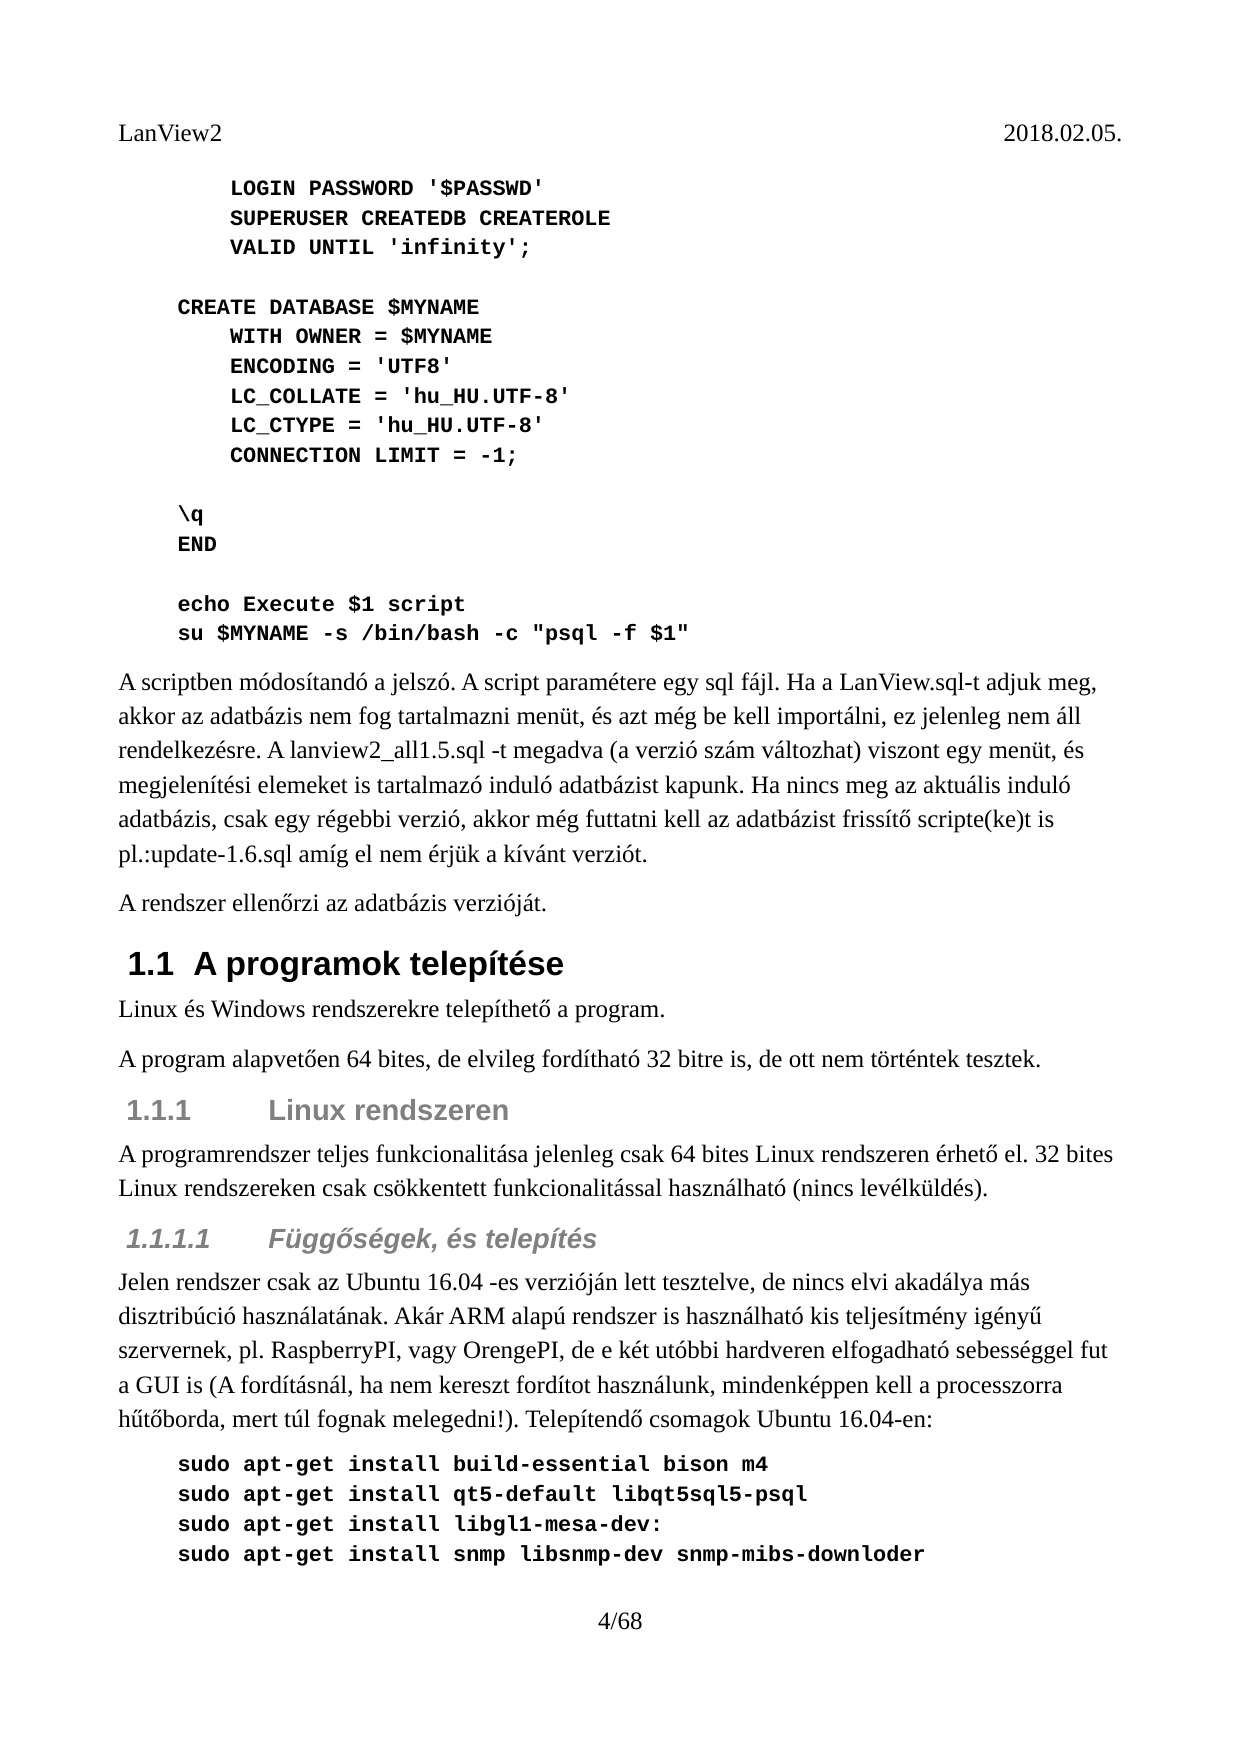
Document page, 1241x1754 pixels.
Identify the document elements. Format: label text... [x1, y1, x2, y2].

text sudo apt-get install build-essential bison m4 sudo apt-get install qt5-default libqt5sql5-psql sudo apt-get install libgl1-mesa-dev: sudo apt-get install snmp libsnmp-dev snmp-mibs-downloder [177, 1454, 1122, 1567]
text A program alapvetően 64 bites, de elvileg fordítható 32 bitre is, de ott nem történtek tesztek. [118, 1044, 1122, 1072]
text A rendszer ellenőrzi az adatbázis verzióját. [118, 888, 1122, 917]
text LOGIN PASSWORD '$PASSWD' SUPERUSER CREATEDB CREATEROLE VALID UNTIL 'infinity'; CREATE DATABASE $MYNAME WITH OWNER = $MYNAME ENCODING = 'UTF8' LC_COLLATE = 'hu_HU.UTF-8' LC_CTYPE = 'hu_HU.UTF-8' CONNECTION LIMIT = -1; \q END echo Execute $1 script su $MYNAME -s /bin/bash -c "psql -f $1" [177, 177, 1122, 647]
subtitle Függőségek, és telepítés [118, 1222, 1122, 1254]
text A programrendszer teljes funkcionalitása jelenleg csak 64 bites Linux rendszeren érhető el. 32 bites Linux rendszereken csak csökkentett funkcionalitással használható (nincs levélküldés). [118, 1139, 1122, 1202]
text Jelen rendszer csak az Ubuntu 16.04 -es verzióján lett tesztelve, de nincs elvi akadálya más disztribúció használatának. Akár ARM alapú rendszer is használható kis teljesítmény igényű szervernek, pl. RaspberryPI, vagy OrengePI, de e két utóbbi hardveren elfogadható sebességgel fut a GUI is (A fordításnál, ha nem kereszt fordítot használunk, mindenképpen kell a processzorra hűtőborda, mert túl fognak melegedni!). Telepítendő csomagok Ubuntu 16.04-en: [118, 1267, 1122, 1433]
text Linux és Windows rendszerekre telepíthető a program. [118, 994, 1122, 1023]
subtitle A programok telepítése [118, 943, 1122, 982]
subtitle Linux rendszeren [118, 1093, 1122, 1126]
text A scriptben módosítandó a jelszó. A script paramétere egy sql fájl. Ha a LanView.sql-t adjuk meg, akkor az adatbázis nem fog tartalmazni menüt, és azt még be kell importálni, ez jelenleg nem áll rendelkezésre. A lanview2_all1.5.sql -t megadva (a verzió szám változhat) viszont egy menüt, és megjelenítési elemeket is tartalmazó induló adatbázist kapunk. Ha nincs meg az aktuális induló adatbázis, csak egy régebbi verzió, akkor még futtatni kell az adatbázist frissítő scripte(ke)t is pl.:update-1.6.sql amíg el nem érjük a kívánt verziót. [118, 667, 1122, 868]
